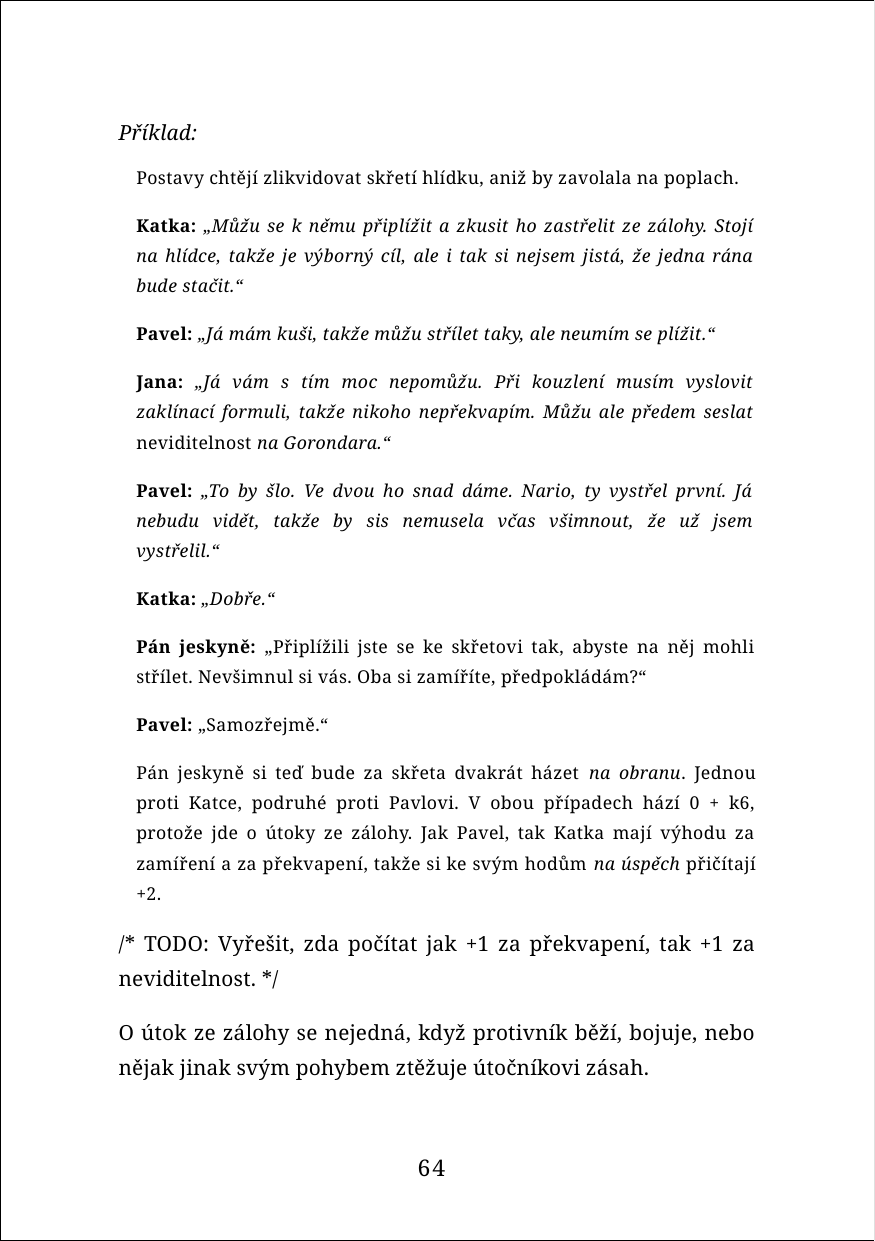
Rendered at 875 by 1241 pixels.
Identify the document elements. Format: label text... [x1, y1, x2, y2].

text O útok ze zálohy se nejedná, když protivník běží, bojuje, nebo nějak jinak svým pohybem ztěžuje útočníkovi zásah. [118, 1018, 756, 1082]
text Jana: „Já vám s tím moc nepomůžu. Při kouzlení musím vyslovit zaklínací formuli, takže nikoho nepřekvapím. Můžu ale předem seslat neviditelnost na Gorondara.“ [136, 370, 756, 454]
text Pán jeskyně si teď bude za skřeta dvakrát házet na obranu. Jednou proti Katce, podruhé proti Pavlovi. V obou případech hází 0 + k6, protože jde o útoky ze zálohy. Jak Pavel, tak Katka mají výhodu za zamíření a za překvapení, takže si ke svým hodům na úspěch přičítají +2. [136, 760, 756, 905]
text /* TODO: Vyřešit, zda počítat jak +1 za překvapení, tak +1 za neviditelnost. */ [118, 929, 756, 993]
text Pán jeskyně: „Připlížili jste se ke skřetovi tak, abyste na něj mohli střílet. Nevšimnul si vás. Oba si zamíříte, předpokládám?“ [136, 634, 756, 689]
text Pavel: „Já mám kuši, takže můžu střílet taky, ale neumím se plížit.“ [136, 322, 756, 346]
text Pavel: „To by šlo. Ve dvou ho snad dáme. Nario, ty vystřel první. Já nebudu vidět, takže by sis nemusela včas všimnout, že už jsem vystřelil.“ [136, 478, 756, 563]
text Katka: „Dobře.“ [136, 586, 756, 611]
text Pavel: „Samozřejmě.“ [136, 712, 756, 737]
text Příklad: [118, 118, 756, 147]
text Katka: „Můžu se k němu připlížit a zkusit ho zastřelit ze zálohy. Stojí na hlídce, takže je výborný cíl, ale i tak si nejsem jistá, že jedna rána bude stačit.“ [136, 213, 756, 298]
text Postavy chtějí zlikvidovat skřetí hlídku, aniž by zavolala na poplach. [136, 166, 756, 190]
